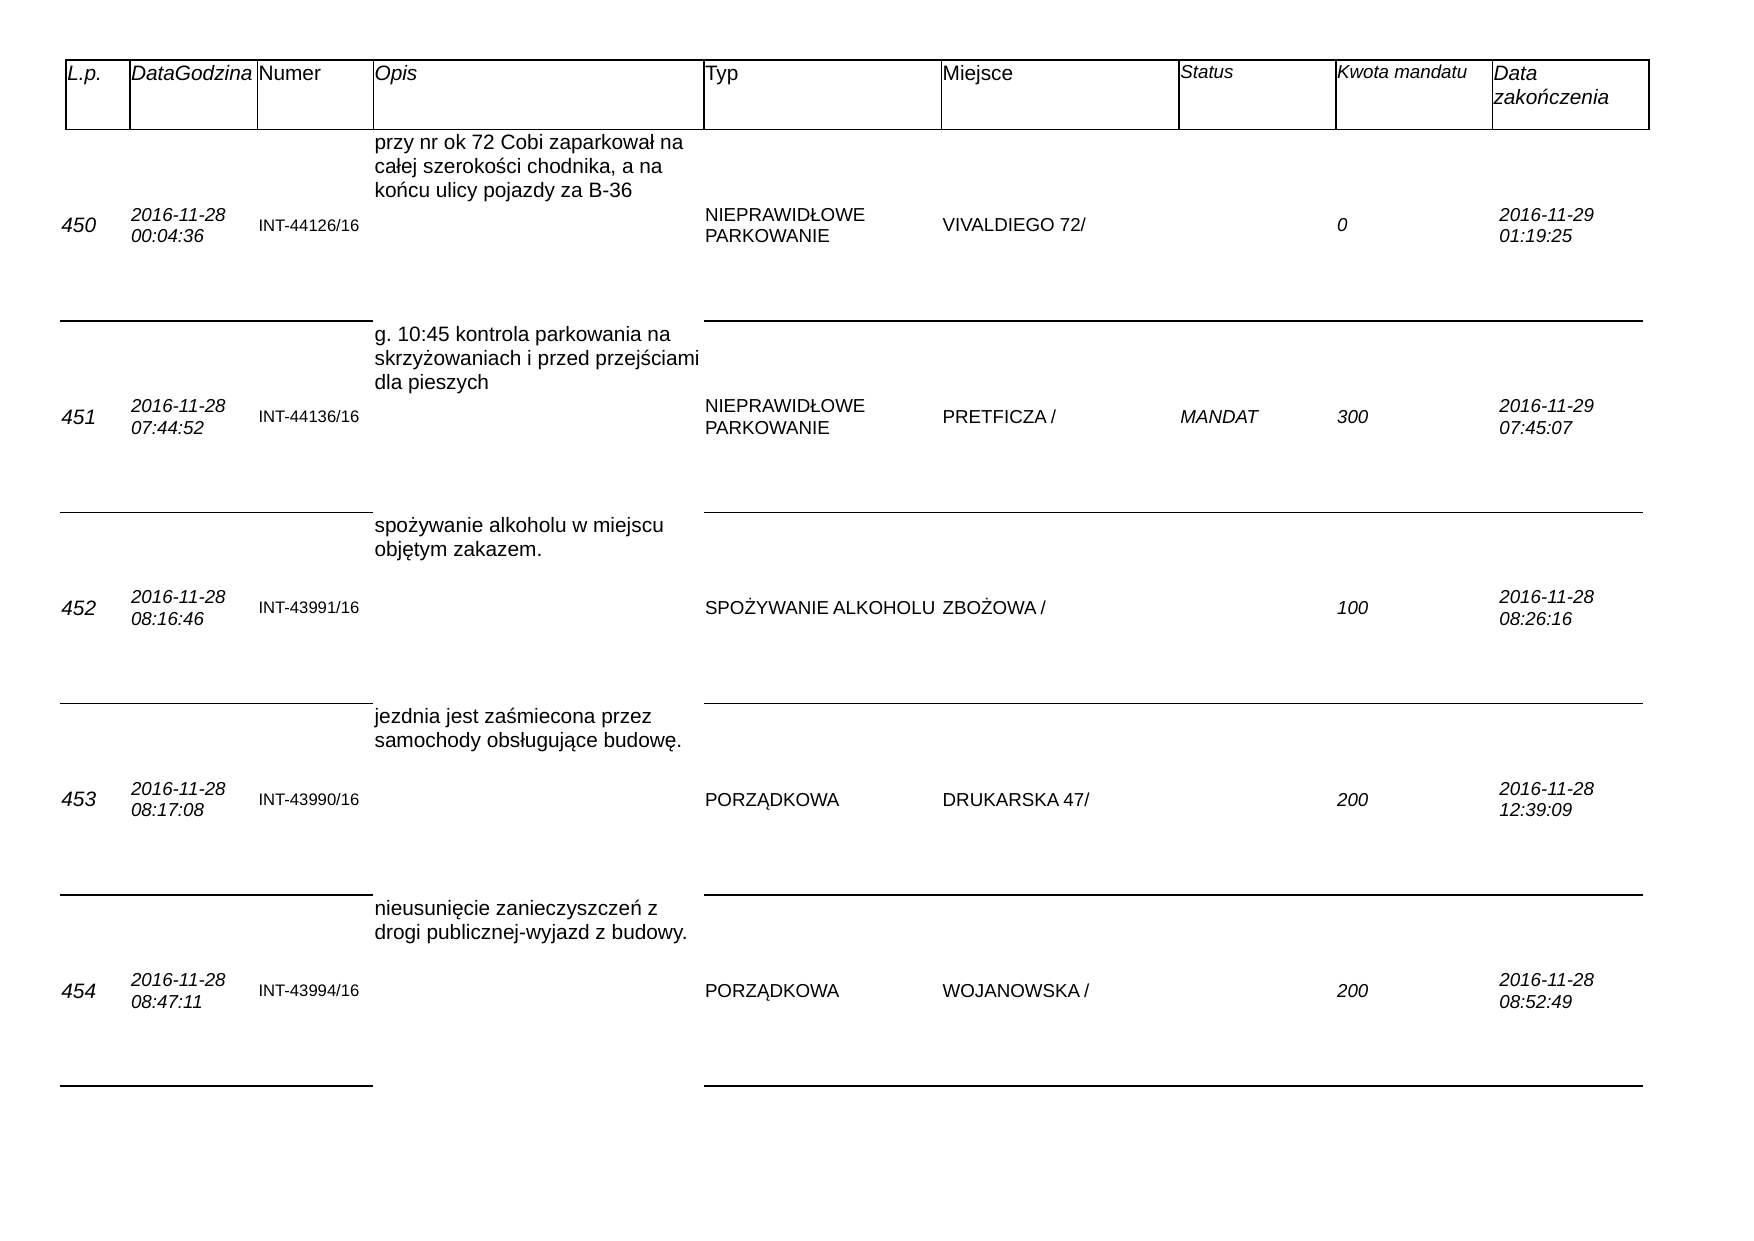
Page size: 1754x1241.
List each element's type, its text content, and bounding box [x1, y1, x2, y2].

table_cell [1179, 130, 1336, 320]
table_cell jezdnia jest zaśmiecona przez samochody obsługujące budowę. [373, 703, 704, 894]
table_cell 2016-11-28 08:52:49 [1498, 896, 1643, 1085]
table_cell [1179, 513, 1336, 703]
table_cell 300 [1336, 322, 1498, 511]
table_header Typ [705, 61, 941, 129]
table_cell INT-43991/16 [257, 513, 373, 703]
table_header [60, 59, 65, 129]
table_header L.p. [67, 61, 129, 129]
table_cell PRETFICZA / [941, 322, 1179, 511]
table_cell PORZĄDKOWA [704, 896, 941, 1085]
table_cell 2016-11-28 00:04:36 [130, 130, 257, 320]
table_cell MANDAT [1179, 322, 1336, 511]
table_cell 453 [60, 704, 130, 894]
table_cell 2016-11-29 07:45:07 [1498, 322, 1643, 511]
table_cell INT-44126/16 [257, 130, 373, 320]
table_cell 200 [1336, 704, 1498, 894]
table_header Kwota mandatu [1337, 61, 1492, 129]
table_cell WOJANOWSKA / [941, 896, 1179, 1085]
table_cell 2016-11-29 01:19:25 [1498, 130, 1643, 320]
table_cell ZBOŻOWA / [941, 513, 1179, 703]
table_cell 2016-11-28 08:17:08 [130, 704, 257, 894]
table_cell 454 [60, 896, 130, 1085]
table_cell 451 [60, 322, 130, 511]
table_cell 0 [1336, 130, 1498, 320]
table_header DataGodzina [131, 61, 257, 129]
table_header Opis [374, 61, 703, 129]
table_cell 2016-11-28 12:39:09 [1498, 704, 1643, 894]
table_cell NIEPRAWIDŁOWE PARKOWANIE [704, 322, 941, 511]
table_cell przy nr ok 72 Cobi zaparkował na całej szerokości chodnika, a na końcu ulicy pojazdy za B-36 [373, 130, 704, 320]
table_cell [1643, 703, 1649, 894]
table_header Miejsce [942, 61, 1178, 129]
table_cell 2016-11-28 07:44:52 [130, 322, 257, 511]
table_cell INT-43994/16 [257, 896, 373, 1085]
table_cell [1643, 320, 1649, 511]
table_cell 2016-11-28 08:26:16 [1498, 513, 1643, 703]
table_cell NIEPRAWIDŁOWE PARKOWANIE [704, 130, 941, 320]
table_cell VIVALDIEGO 72/ [941, 130, 1179, 320]
table_header Numer [258, 61, 373, 129]
table_cell PORZĄDKOWA [704, 704, 941, 894]
table_header Status [1180, 61, 1335, 129]
table_cell INT-44136/16 [257, 322, 373, 511]
table_cell 200 [1336, 896, 1498, 1085]
table_cell 450 [60, 129, 130, 320]
table_cell INT-43990/16 [257, 704, 373, 894]
table_cell spożywanie alkoholu w miejscu objętym zakazem. [373, 511, 704, 703]
table_cell [1643, 894, 1649, 1085]
table_cell [1179, 896, 1336, 1085]
table_cell [1643, 511, 1649, 703]
table_cell 452 [60, 513, 130, 703]
table_cell 100 [1336, 513, 1498, 703]
table_cell [1643, 130, 1649, 320]
table_cell DRUKARSKA 47/ [941, 704, 1179, 894]
table_cell nieusunięcie zanieczyszczeń z drogi publicznej-wyjazd z budowy. [373, 894, 704, 1085]
table_header Data zakończenia [1493, 61, 1648, 129]
table_cell g. 10:45 kontrola parkowania na skrzyżowaniach i przed przejściami dla pieszych [373, 320, 704, 511]
table_cell [1179, 704, 1336, 894]
table_cell SPOŻYWANIE ALKOHOLU [704, 513, 941, 703]
table_cell 2016-11-28 08:16:46 [130, 513, 257, 703]
table_cell 2016-11-28 08:47:11 [130, 896, 257, 1085]
